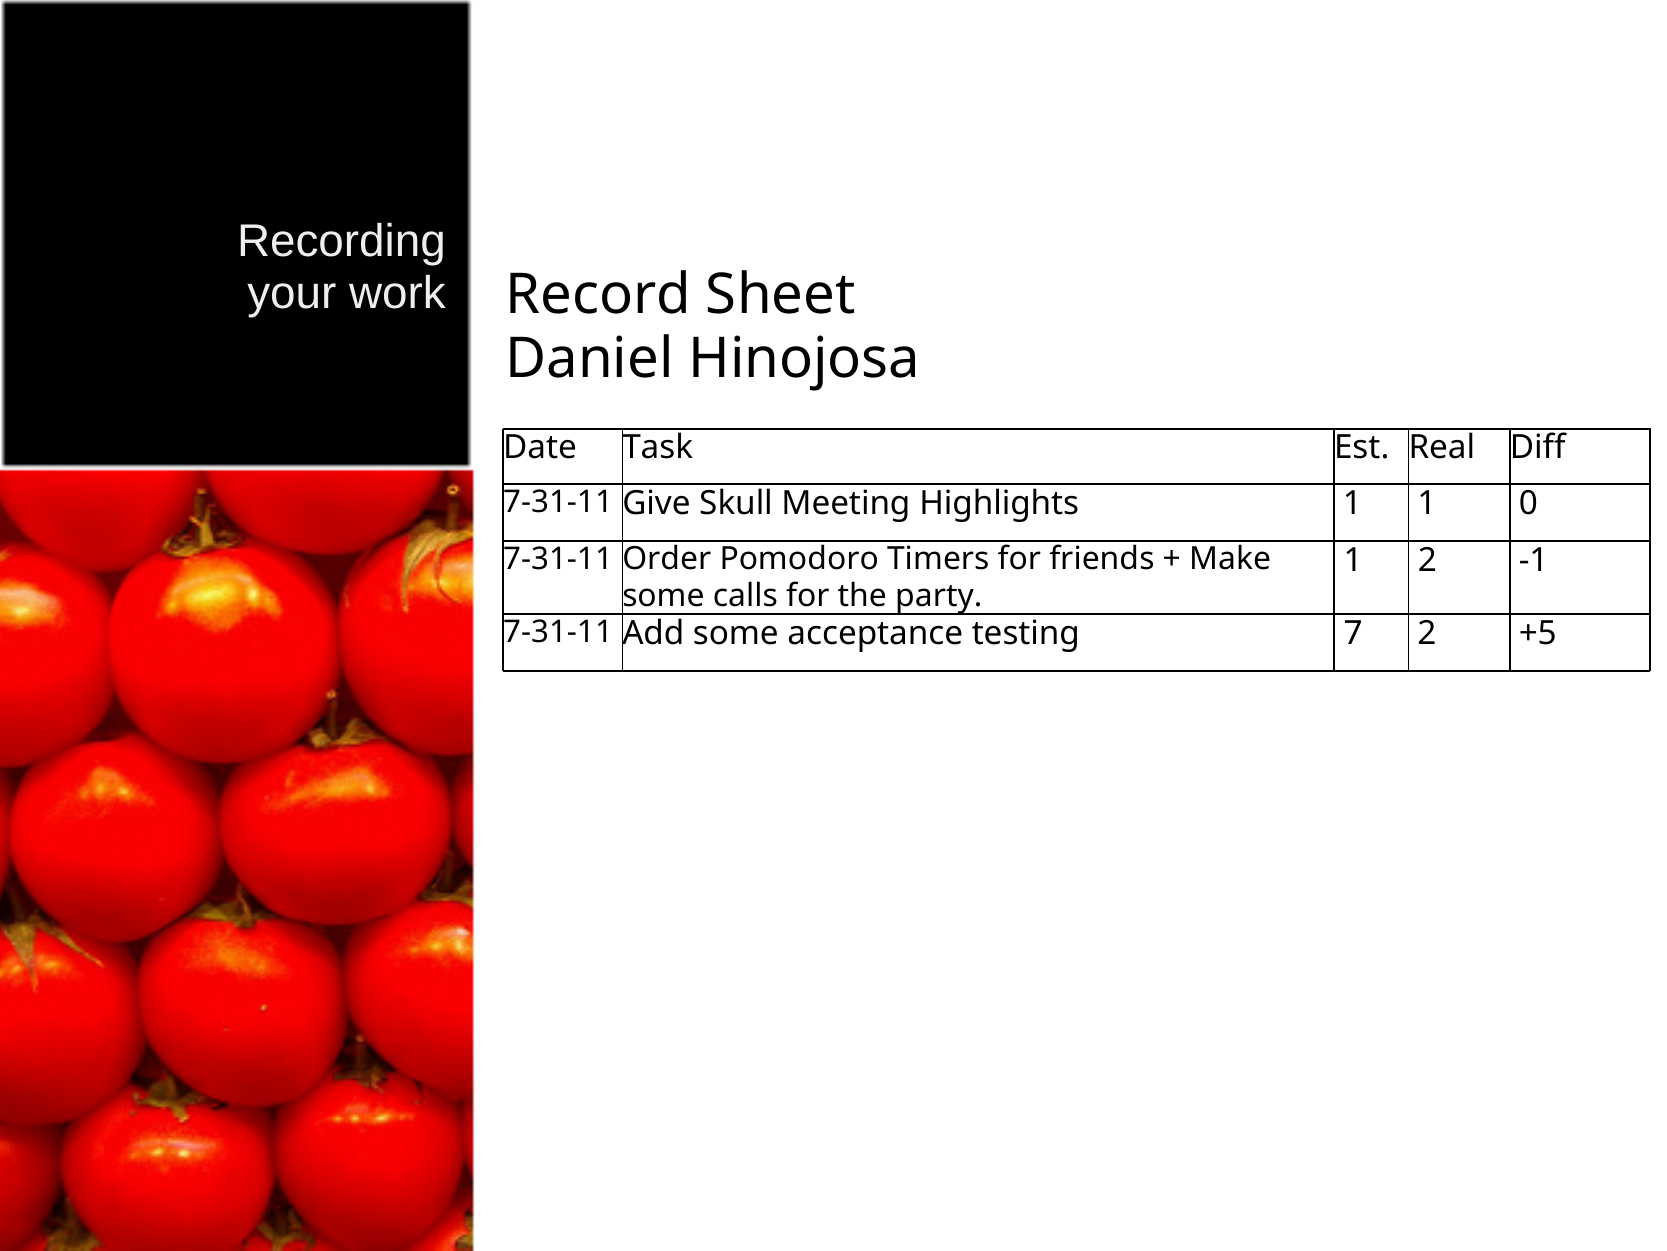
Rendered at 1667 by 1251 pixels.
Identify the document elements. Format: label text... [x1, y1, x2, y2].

text_box 2 [1409, 615, 1509, 670]
text_box -1 [1511, 542, 1649, 613]
text_box Date [504, 430, 622, 483]
text_box 2 [1409, 542, 1509, 613]
text_box 1 [1409, 485, 1509, 540]
text_box 7-31-11 [504, 485, 622, 540]
text_box Est. [1335, 430, 1408, 483]
text_box 0 [1511, 485, 1649, 540]
text_box Task [623, 430, 1333, 483]
text_box 7-31-11 [504, 615, 622, 670]
text_box Give Skull Meeting Highlights [623, 485, 1333, 540]
picture [0, 0, 1667, 1251]
text_box 7-31-11 [504, 542, 622, 613]
text_box Add some acceptance testing [623, 615, 1333, 670]
text_box Real [1409, 430, 1509, 483]
text_box 7 [1335, 615, 1408, 670]
text_box 1 [1335, 485, 1408, 540]
text_box Record Sheet Daniel Hinojosa [505, 262, 1554, 391]
text_box +5 [1511, 615, 1649, 670]
text_box 1 [1335, 542, 1408, 613]
text_box Diff [1511, 430, 1649, 483]
text_box Recording your work [25, 214, 447, 372]
text_box Order Pomodoro Timers for friends + Make some calls for the party. [623, 542, 1333, 613]
